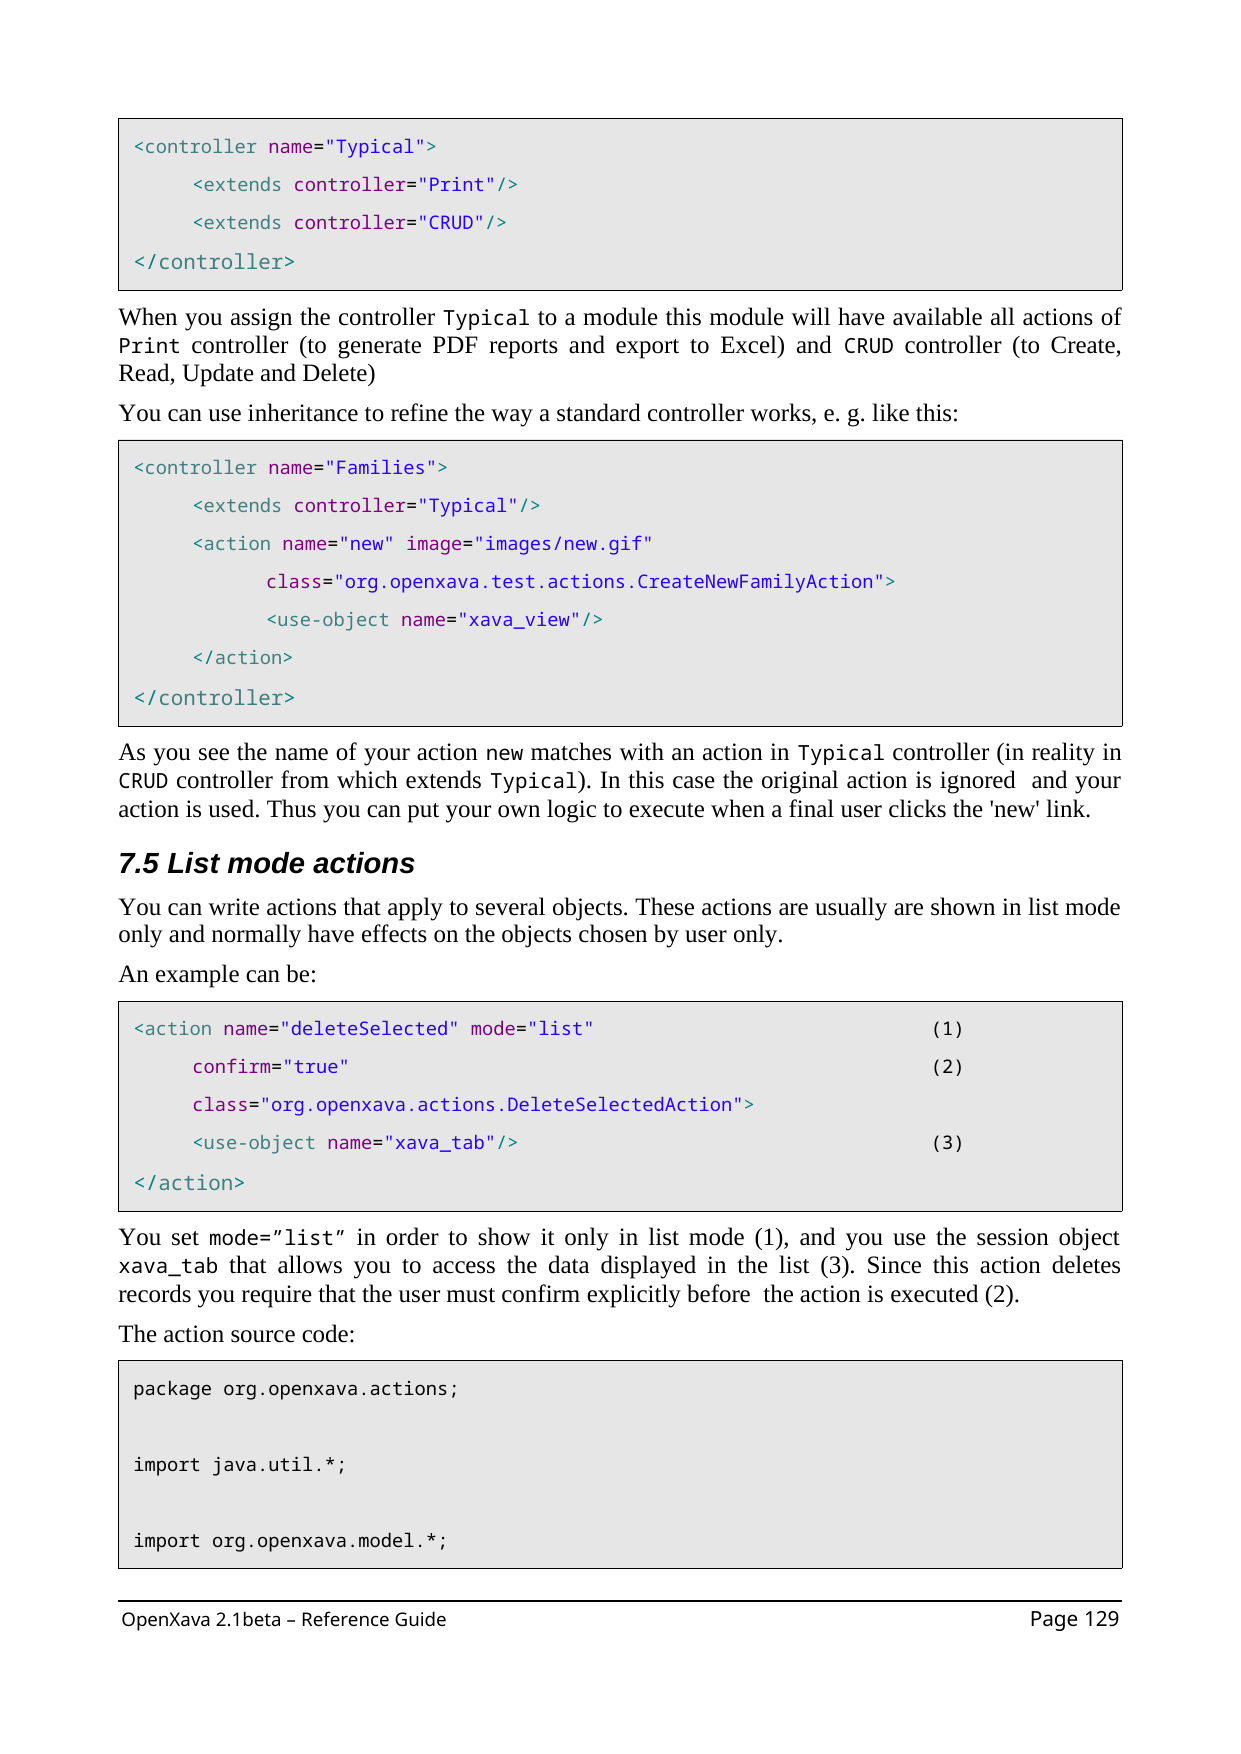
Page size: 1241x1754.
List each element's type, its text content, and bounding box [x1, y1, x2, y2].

text An example can be: [118, 961, 1122, 988]
text <extends controller="Typical"/> [119, 478, 1122, 516]
text </action> [119, 630, 1122, 668]
text You set mode=”list” in order to show it only in list mode (1), and you use the session object xava_tab that allows you to access the data displayed in the list (3). Since this action deletes records you require that the user must confirm explicitly before the action is executed (2). [118, 1223, 1122, 1307]
text <extends controller="Print"/> [119, 156, 1122, 194]
text class="org.openxava.actions.DeleteSelectedAction"> [119, 1077, 1122, 1115]
text <extends controller="CRUD"/> [119, 194, 1122, 232]
text <use-object name="xava_tab"/> (3) [119, 1115, 1122, 1153]
text import java.util.*; [119, 1436, 1122, 1474]
text </controller> [119, 668, 1122, 726]
text When you assign the controller Typical to a module this module will have available all actions of Print controller (to generate PDF reports and export to Excel) and CRUD controller (to Create, Read, Update and Delete) [118, 303, 1122, 387]
text As you see the name of your action new matches with an action in Typical controller (in reality in CRUD controller from which extends Typical). In this case the original action is ignored and your action is used. Thus you can put your own logic to execute when a final user clicks the 'new' link. [118, 738, 1122, 822]
text package org.openxava.actions; [119, 1361, 1122, 1398]
text <controller name="Families"> [119, 441, 1122, 478]
text <action name="deleteSelected" mode="list" (1) [119, 1002, 1122, 1039]
text class="org.openxava.test.actions.CreateNewFamilyAction"> [119, 554, 1122, 592]
text import org.openxava.model.*; [119, 1512, 1122, 1568]
text You can use inheritance to refine the way a standard controller works, e. g. like this: [118, 399, 1122, 427]
text <action name="new" image="images/new.gif" [119, 516, 1122, 554]
text <use-object name="xava_view"/> [119, 592, 1122, 630]
text </action> [119, 1153, 1122, 1211]
text The action source code: [118, 1320, 1122, 1348]
text You can write actions that apply to several objects. These actions are usually are shown in list mode only and normally have effects on the objects chosen by user only. [118, 893, 1122, 948]
subtitle List mode actions [118, 847, 1122, 880]
text confirm="true" (2) [119, 1039, 1122, 1077]
text </controller> [119, 232, 1122, 290]
text <controller name="Typical"> [119, 119, 1122, 156]
